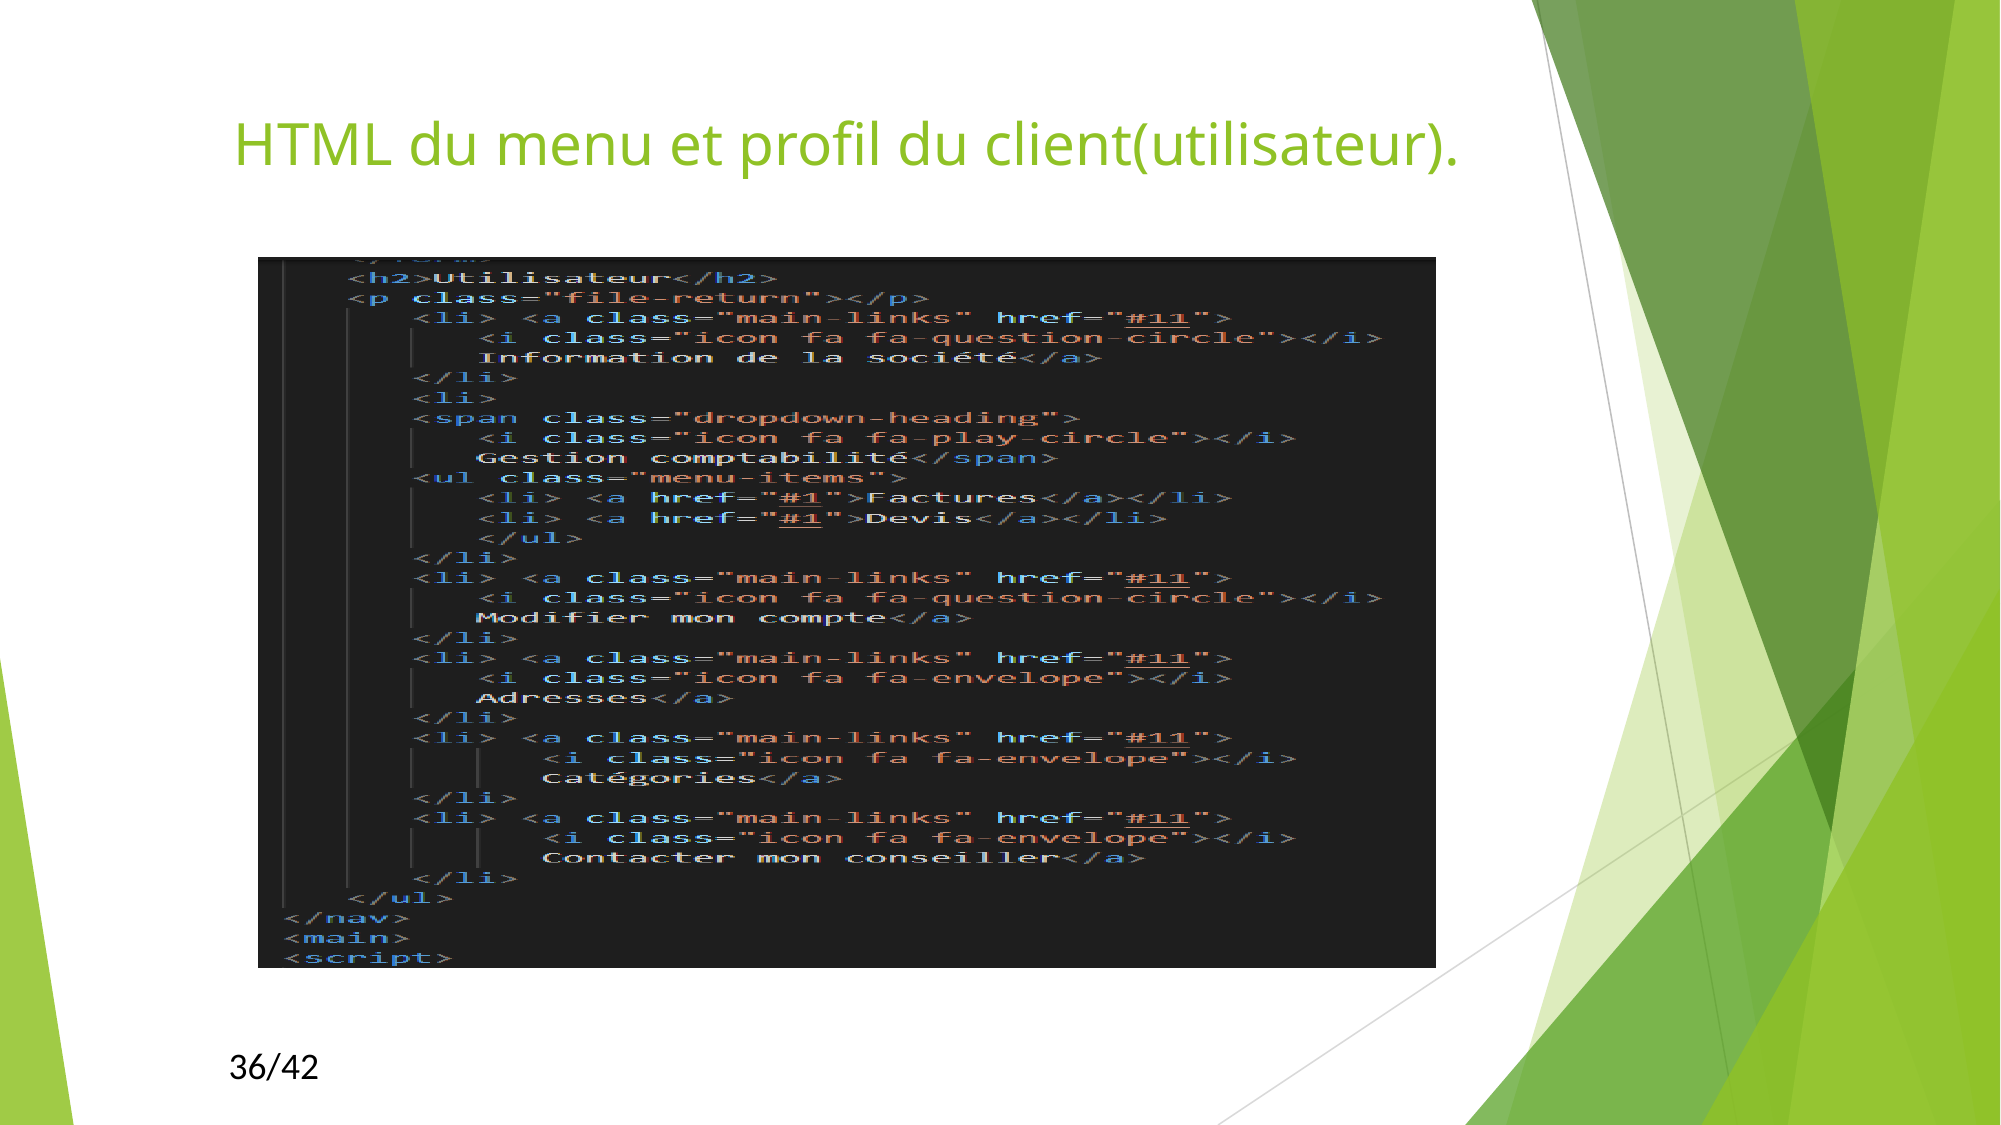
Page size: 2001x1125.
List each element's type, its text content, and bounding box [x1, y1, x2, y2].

text_box 36/42 [213, 1034, 342, 1095]
picture [258, 257, 1436, 968]
title HTML du menu et profil du client(utilisateur). [111, 99, 1583, 233]
